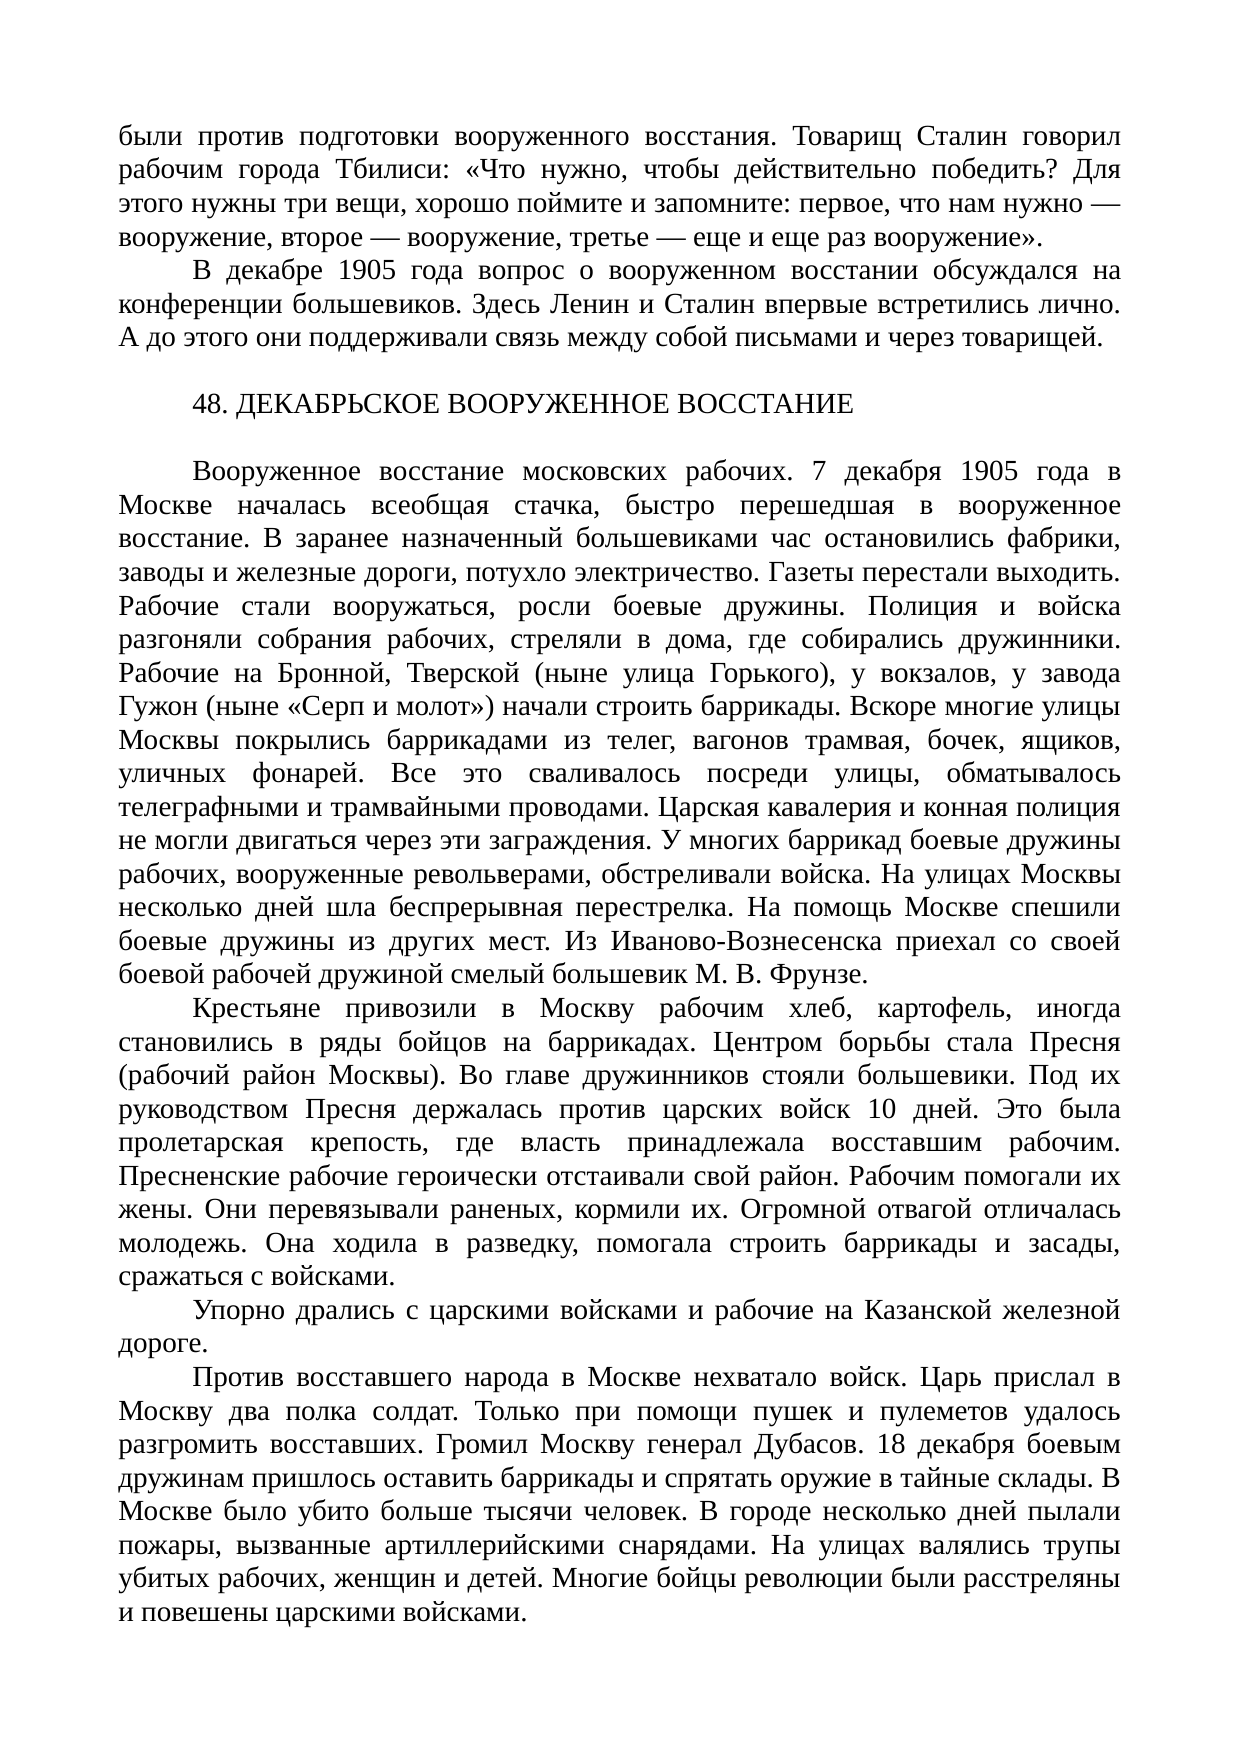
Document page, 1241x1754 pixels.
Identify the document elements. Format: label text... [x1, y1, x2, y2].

text Вооруженное восстание московских рабочих. 7 декабря 1905 года в Москве началась всеобщая стачка, быстро перешедшая в вооруженное восстание. В заранее назначенный большевиками час остановились фабрики, заводы и железные дороги, потухло электричество. Газеты перестали выходить. Рабочие стали вооружаться, росли боевые дружины. Полиция и войска разгоняли собрания рабочих, стреляли в дома, где собирались дружинники. Рабочие на Бронной, Тверской (ныне улица Горького), у вокзалов, у завода Гужон (ныне «Серп и молот») начали строить баррикады. Вскоре многие улицы Москвы покрылись баррикадами из телег, вагонов трамвая, бочек, ящиков, уличных фонарей. Все это сваливалось посреди улицы, обматывалось телеграфными и трамвайными проводами. Царская кавалерия и конная полиция не могли двигаться через эти заграждения. У многих баррикад боевые дружины рабочих, вооруженные револьверами, обстреливали войска. На улицах Москвы несколько дней шла беспрерывная перестрелка. На помощь Москве спешили боевые дружины из других мест. Из Иваново-Вознесенска приехал со своей боевой рабочей дружиной смелый большевик М. В. Фрунзе. [118, 453, 1122, 990]
text Против восставшего народа в Москве нехватало войск. Царь прислал в Москву два полка солдат. Только при помощи пушек и пулеметов удалось разгромить восставших. Громил Москву генерал Дубасов. 18 декабря боевым дружинам пришлось оставить баррикады и спрятать оружие в тайные склады. В Москве было убито больше тысячи человек. В городе несколько дней пылали пожары, вызванные артиллерийскими снарядами. На улицах валялись трупы убитых рабочих, женщин и детей. Многие бойцы революции были расстреляны и повешены царскими войсками. [118, 1359, 1122, 1627]
text В декабре 1905 года вопрос о вооруженном восстании обсуждался на конференции большевиков. Здесь Ленин и Сталин впервые встретились лично. А до этого они поддерживали связь между собой письмами и через товарищей. [118, 252, 1122, 353]
text были против подготовки вооруженного восстания. Товарищ Сталин говорил рабочим города Тбилиси: «Что нужно, чтобы действительно победить? Для этого нужны три вещи, хорошо поймите и запомните: первое, что нам нужно — вооружение, второе — вооружение, третье — еще и еще раз вооружение». [118, 118, 1122, 252]
text Крестьяне привозили в Москву рабочим хлеб, картофель, иногда становились в ряды бойцов на баррикадах. Центром борьбы стала Пресня (рабочий район Москвы). Во главе дружинников стояли большевики. Под их руководством Пресня держалась против царских войск 10 дней. Это была пролетарская крепость, где власть принадлежала восставшим рабочим. Пресненские рабочие героически отстаивали свой район. Рабочим помогали их жены. Они перевязывали раненых, кормили их. Огромной отвагой отличалась молодежь. Она ходила в разведку, помогала строить баррикады и засады, сражаться с войсками. [118, 990, 1122, 1292]
text 48. ДЕКАБРЬСКОЕ ВООРУЖЕННОЕ ВОССТАНИЕ [118, 386, 1122, 420]
text Упорно дрались с царскими войсками и рабочие на Казанской железной дороге. [118, 1292, 1122, 1359]
